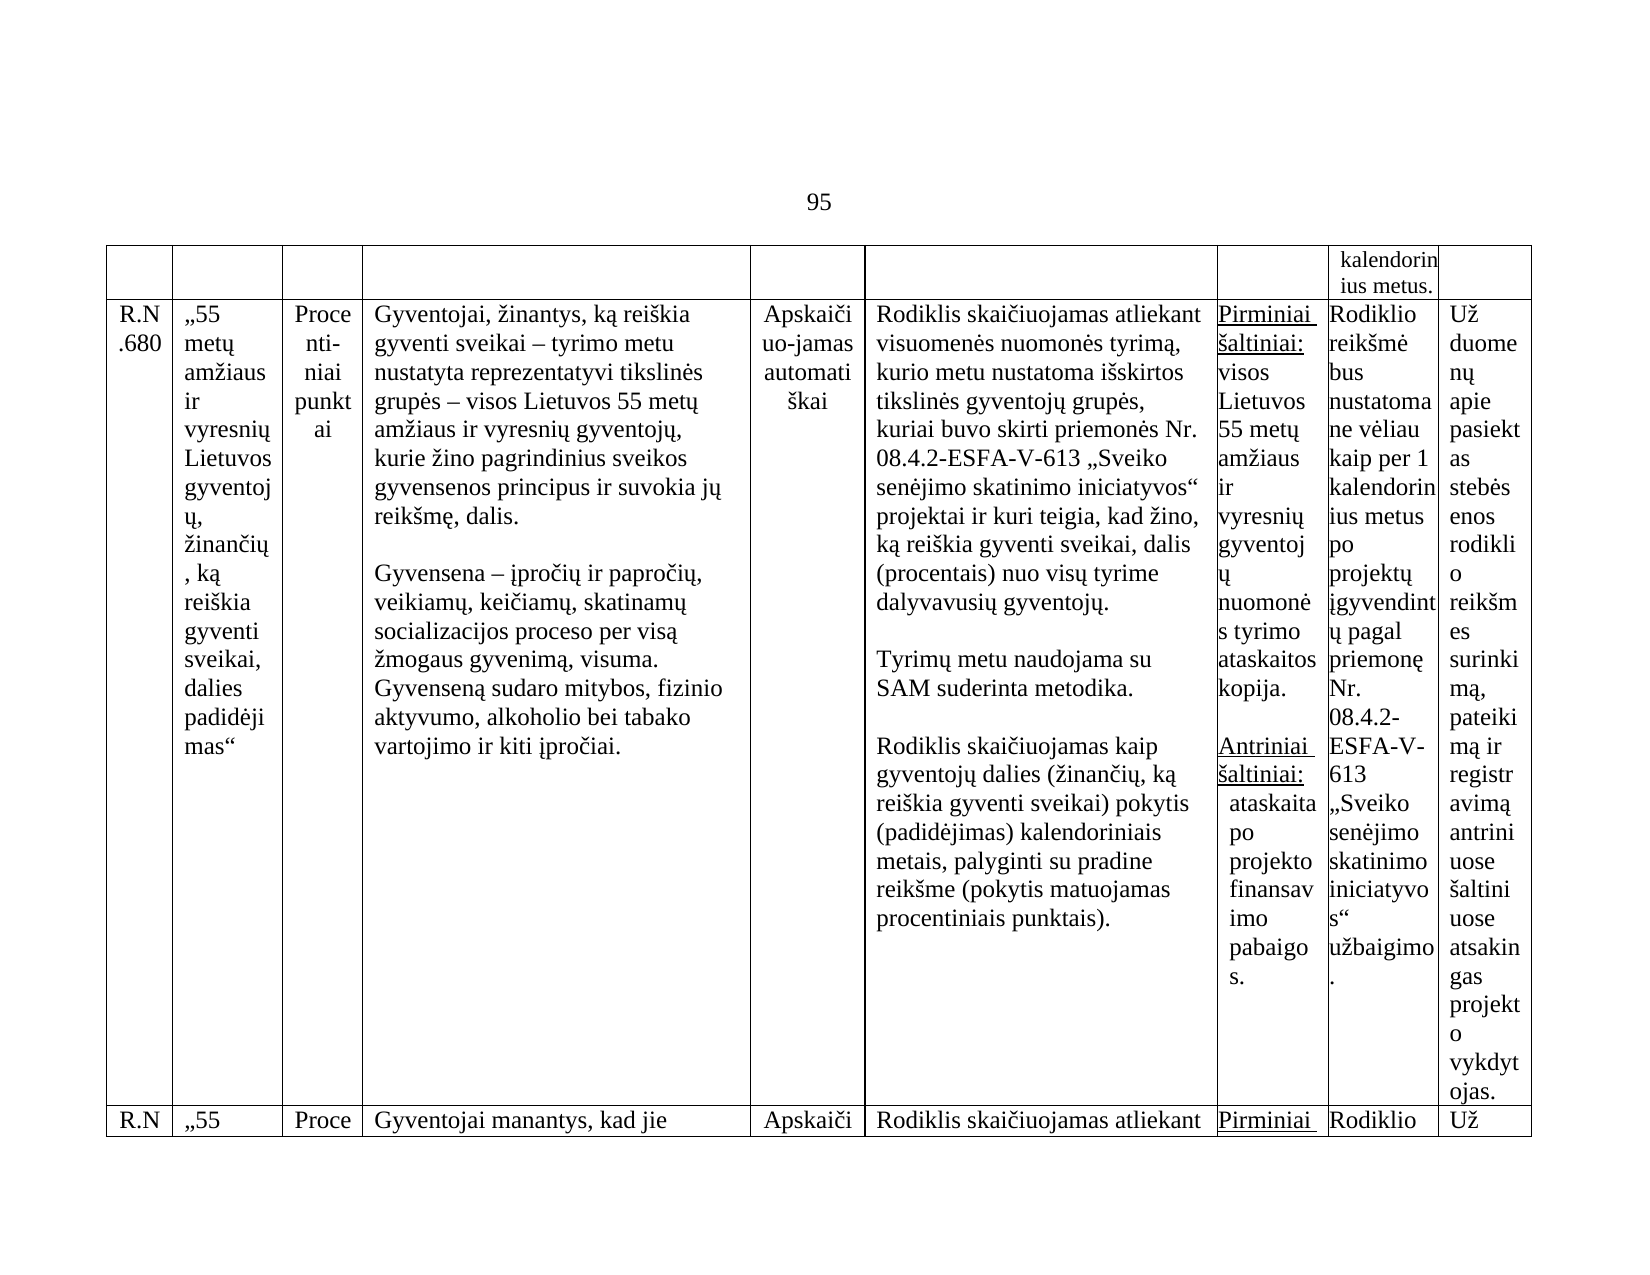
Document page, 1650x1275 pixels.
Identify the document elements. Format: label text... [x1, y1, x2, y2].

table_cell R.N [107, 1106, 172, 1136]
table_cell Procenti-niai punktai [283, 300, 362, 1104]
table_cell Už [1439, 1106, 1531, 1136]
table_cell Pirminiai [1218, 1106, 1328, 1136]
table_cell [1439, 246, 1531, 298]
table_cell Už duomenų apie pasiektas stebėsenos rodiklio reikšmes surinkimą, pateikimą ir registravimą antriniuose šaltiniuose atsakingas projekto vykdytojas. [1439, 300, 1531, 1104]
table_cell Proce [283, 1106, 362, 1136]
table_cell Rodiklis skaičiuojamas atliekant visuomenės nuomonės tyrimą, kurio metu nustatoma išskirtos tikslinės gyventojų grupės, kuriai buvo skirti priemonės Nr. 08.4.2-ESFA-V-613 „Sveiko senėjimo skatinimo iniciatyvos“ projektai ir kuri teigia, kad žino, ką reiškia gyventi sveikai, dalis (procentais) nuo visų tyrime dalyvavusių gyventojų. Tyrimų metu naudojama su SAM suderinta metodika. Rodiklis skaičiuojamas kaip gyventojų dalies (žinančių, ką reiškia gyventi sveikai) pokytis (padidėjimas) kalendoriniais metais, palyginti su pradine reikšme (pokytis matuojamas procentiniais punktais). [866, 300, 1217, 1104]
table_cell Pirminiai šaltiniai: visos Lietuvos 55 metų amžiaus ir vyresnių gyventojų nuomonės tyrimo ataskaitos kopija. Antriniai šaltiniai: ataskaita po projekto finansavimo pabaigos. [1218, 300, 1328, 1104]
table_cell „55 metų amžiaus ir vyresnių Lietuvos gyventojų, žinančių, ką reiškia gyventi sveikai, dalies padidėjimas“ [173, 300, 282, 1104]
table_cell [283, 246, 362, 298]
table_cell [173, 246, 282, 298]
table_cell Apskaičiuo-jamas automatiškai [751, 300, 864, 1104]
table_cell „55 [173, 1106, 282, 1136]
table_cell [866, 246, 1217, 298]
table_cell [751, 246, 864, 298]
table_cell Gyventojai manantys, kad jie [363, 1106, 750, 1136]
table_cell Rodiklis skaičiuojamas atliekant [866, 1106, 1217, 1136]
table_cell Rodiklio [1329, 1106, 1438, 1136]
table_cell Apskaiči [751, 1106, 864, 1136]
table_cell Rodiklio reikšmė bus nustatoma ne vėliau kaip per 1 kalendorinius metus po projektų įgyvendintų pagal priemonę Nr. 08.4.2-ESFA-V-613 „Sveiko senėjimo skatinimo iniciatyvos“ užbaigimo. [1329, 300, 1438, 1104]
table_cell R.N.680 [107, 300, 172, 1104]
table_cell Gyventojai, žinantys, ką reiškia gyventi sveikai – tyrimo metu nustatyta reprezentatyvi tikslinės grupės – visos Lietuvos 55 metų amžiaus ir vyresnių gyventojų, kurie žino pagrindinius sveikos gyvensenos principus ir suvokia jų reikšmę, dalis. Gyvensena – įpročių ir papročių, veikiamų, keičiamų, skatinamų socializacijos proceso per visą žmogaus gyvenimą, visuma. Gyvenseną sudaro mitybos, fizinio aktyvumo, alkoholio bei tabako vartojimo ir kiti įpročiai. [363, 300, 750, 1104]
table_cell [107, 246, 172, 298]
table_cell kalendorinius metus. [1329, 246, 1438, 298]
table_cell [1218, 246, 1328, 298]
